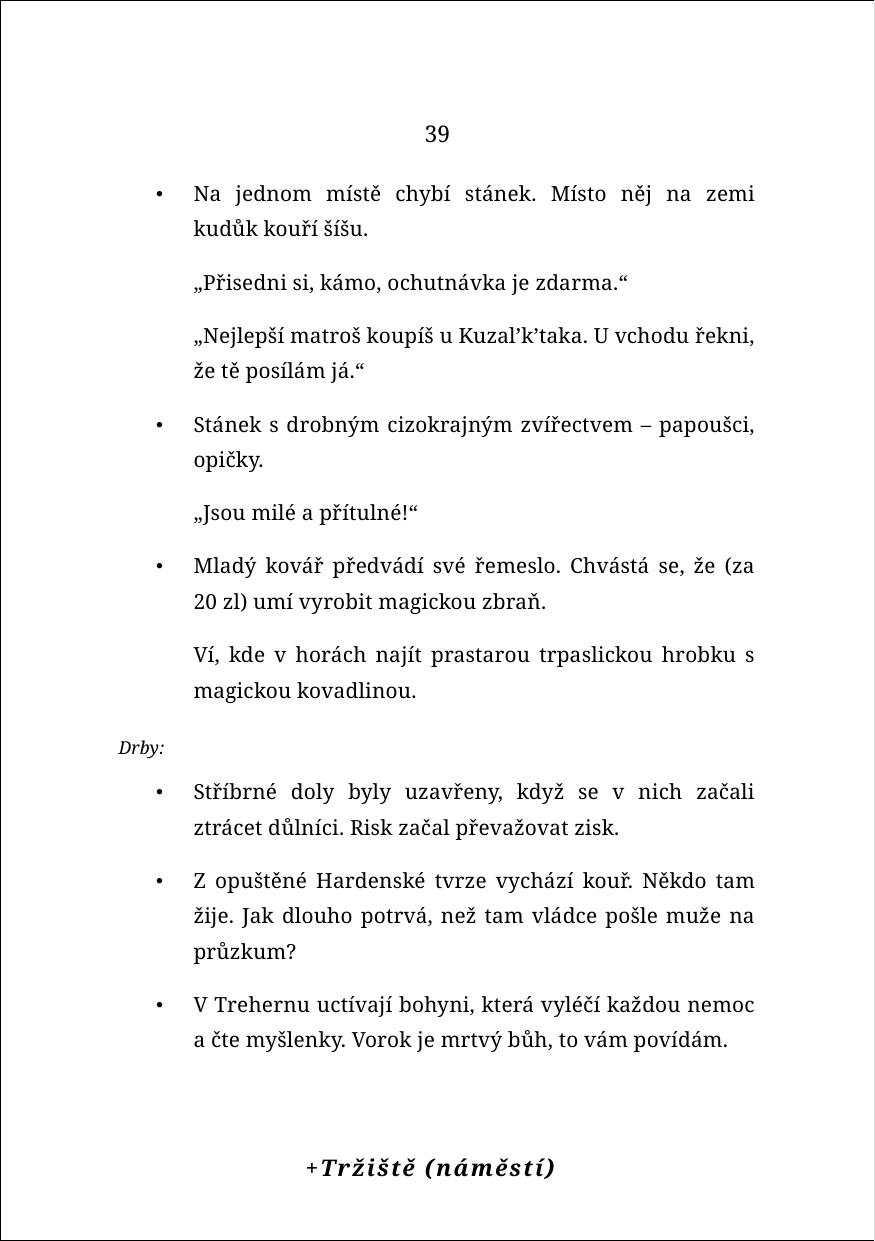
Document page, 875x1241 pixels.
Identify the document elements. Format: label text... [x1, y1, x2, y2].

list Stánek s drobným cizokrajným zvířectvem – papoušci, opičky. [156, 410, 756, 474]
list „Jsou milé a přítulné!“ [156, 498, 756, 527]
list Stříbrné doly byly uzavřeny, když se v nich začali ztrácet důlníci. Risk začal převažovat zisk. [156, 777, 756, 841]
list Ví, kde v horách najít prastarou trpaslickou hrobku s magickou kovadlinou. [156, 640, 756, 704]
list Z opuštěné Hardenské tvrze vychází kouř. Někdo tam žije. Jak dlouho potrvá, než tam vládce pošle muže na průzkum? [156, 866, 756, 965]
list Mladý kovář předvádí své řemeslo. Chvástá se, že (za 20 zl) umí vyrobit magickou zbraň. [156, 552, 756, 616]
list V Trehernu uctívají bohyni, která vyléčí každou nemoc a čte myšlenky. Vorok je mrtvý bůh, to vám povídám. [156, 990, 756, 1054]
list „Přisedni si, kámo, ochutnávka je zdarma.“ [156, 268, 756, 296]
list Na jednom místě chybí stánek. Místo něj na zemi kudůk kouří šíšu. [156, 179, 756, 243]
text Drby: [118, 735, 756, 759]
list „Nejlepší matroš koupíš u Kuzal’k’taka. U vchodu řekni, že tě posílám já.“ [156, 321, 756, 385]
